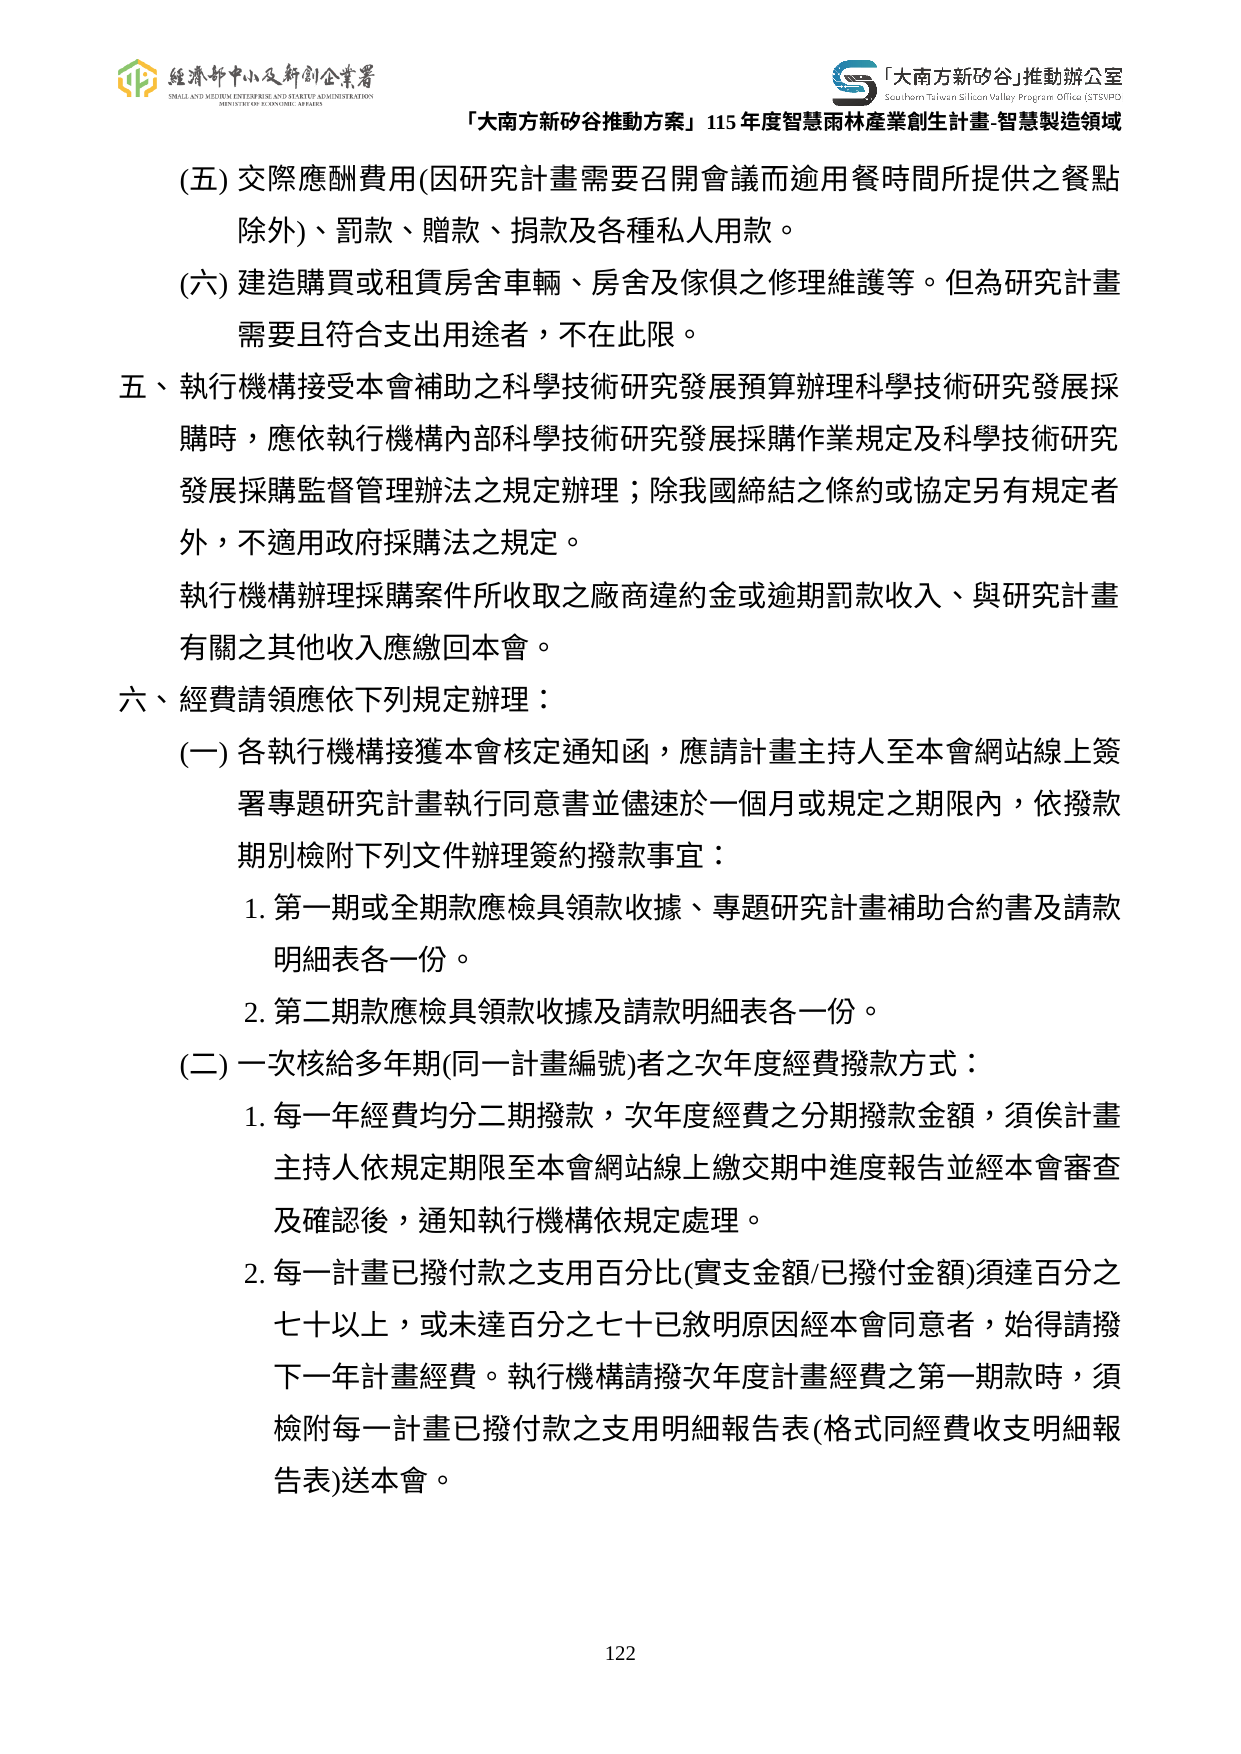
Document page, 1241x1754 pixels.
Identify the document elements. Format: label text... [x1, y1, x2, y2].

text (六) 建造購買或租賃房舍車輛、房舍及傢俱之修理維護等。但為研究計畫需要且符合支出用途者，不在此限。 [179, 252, 1122, 356]
text 1. 第一期或全期款應檢具領款收據、專題研究計畫補助合約書及請款明細表各一份。 [244, 877, 1122, 981]
text 2. 每一計畫已撥付款之支用百分比(實支金額/已撥付金額)須達百分之七十以上，或未達百分之七十已敘明原因經本會同意者，始得請撥下一年計畫經費。執行機構請撥次年度計畫經費之第一期款時，須檢附每一計畫已撥付款之支用明細報告表(格式同經費收支明細報告表)送本會。 [244, 1241, 1122, 1502]
text (五) 交際應酬費用(因研究計畫需要召開會議而逾用餐時間所提供之餐點除外)、罰款、贈款、捐款及各種私人用款。 [179, 148, 1122, 252]
text 五、 執行機構接受本會補助之科學技術研究發展預算辦理科學技術研究發展採購時，應依執行機構內部科學技術研究發展採購作業規定及科學技術研究發展採購監督管理辦法之規定辦理；除我國締結之條約或協定另有規定者外，不適用政府採購法之規定。 執行機構辦理採購案件所收取之廠商違約金或逾期罰款收入、與研究計畫有關之其他收入應繳回本會。 [118, 356, 1122, 668]
text (一) 各執行機構接獲本會核定通知函，應請計畫主持人至本會網站線上簽署專題研究計畫執行同意書並儘速於一個月或規定之期限內，依撥款期別檢附下列文件辦理簽約撥款事宜： [179, 721, 1122, 877]
text 2. 第二期款應檢具領款收據及請款明細表各一份。 [244, 981, 1122, 1033]
text 1. 每一年經費均分二期撥款，次年度經費之分期撥款金額，須俟計畫主持人依規定期限至本會網站線上繳交期中進度報告並經本會審查及確認後，通知執行機構依規定處理。 [244, 1085, 1122, 1241]
text 六、 經費請領應依下列規定辦理： [118, 668, 1122, 721]
picture [118, 59, 375, 106]
text (二) 一次核給多年期(同一計畫編號)者之次年度經費撥款方式： [179, 1033, 1122, 1085]
picture [832, 60, 1123, 106]
